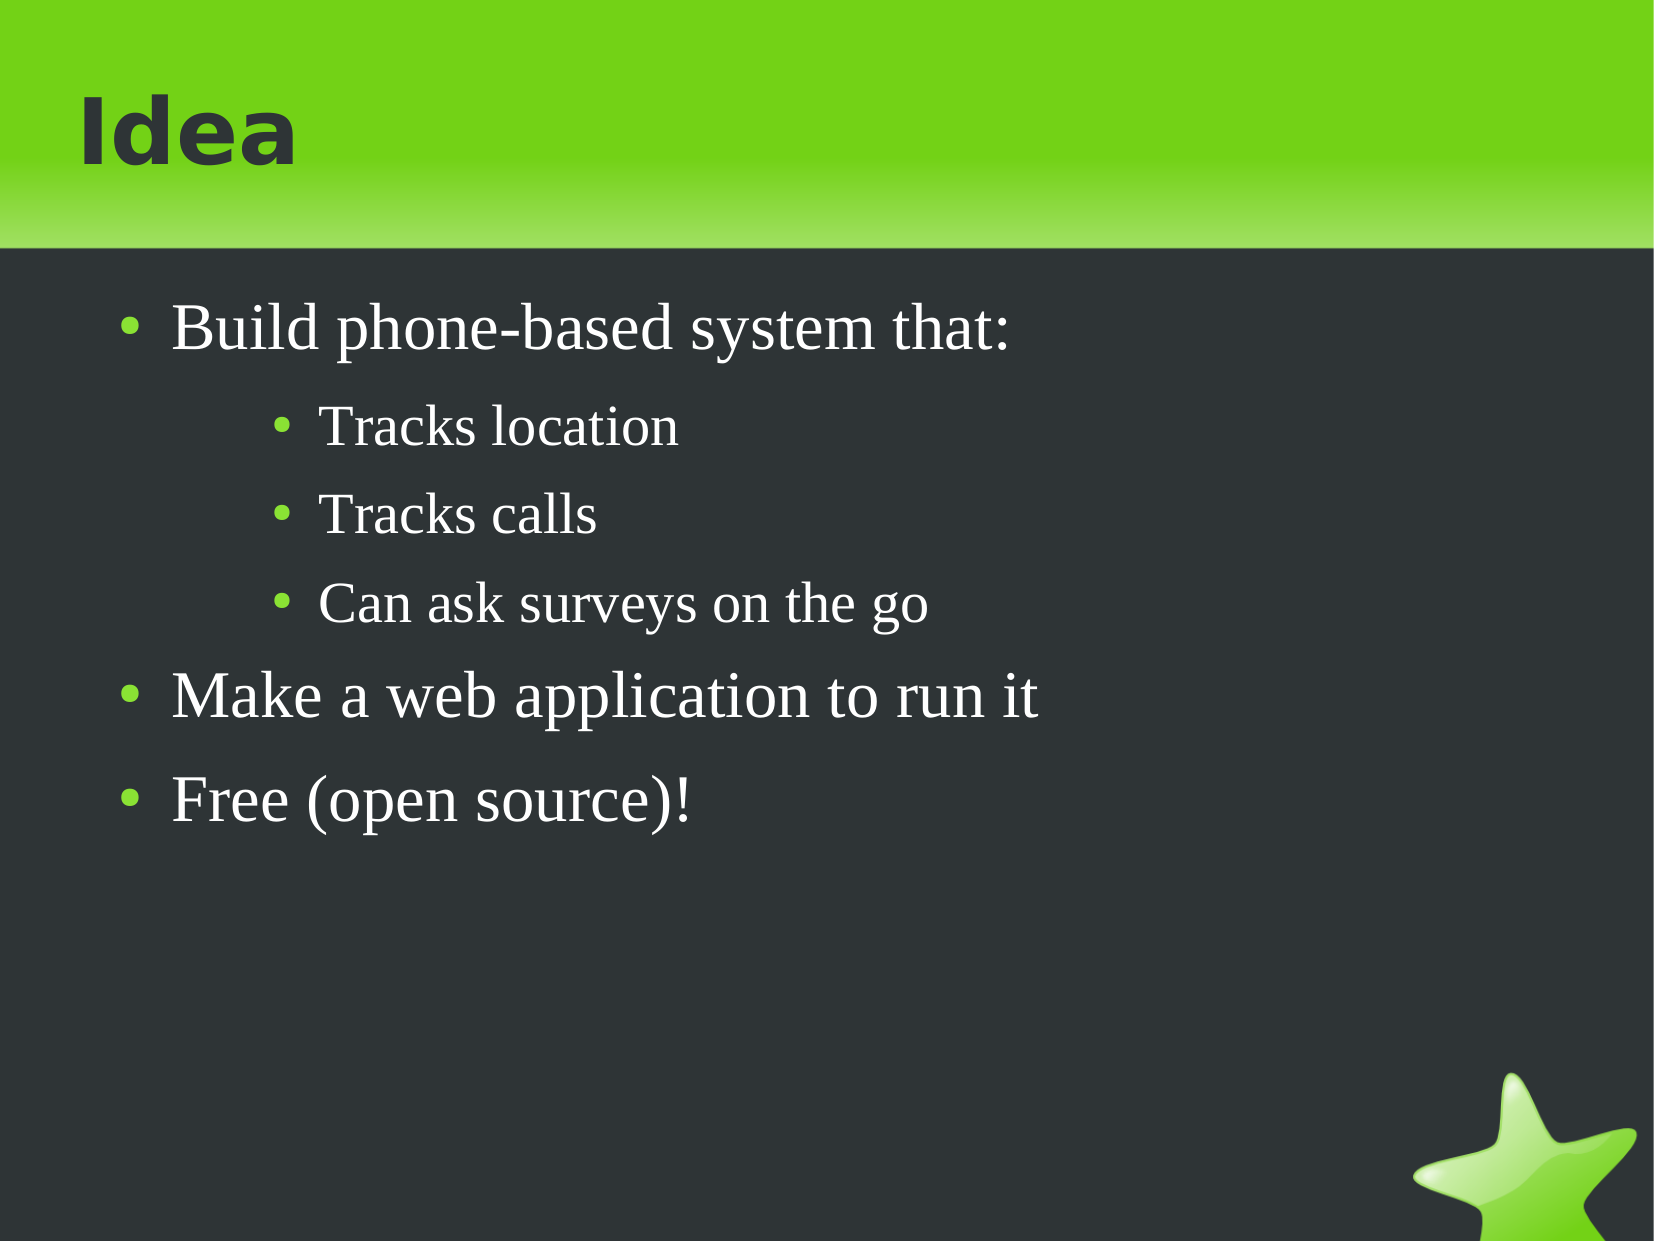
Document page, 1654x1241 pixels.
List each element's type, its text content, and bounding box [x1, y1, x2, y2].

list Build phone-based system that: Tracks location Tracks calls Can ask surveys on the go Make a web application to run it Free (open source)! [82, 290, 1571, 1094]
picture [0, 0, 1654, 1241]
title Idea [76, 36, 1565, 229]
